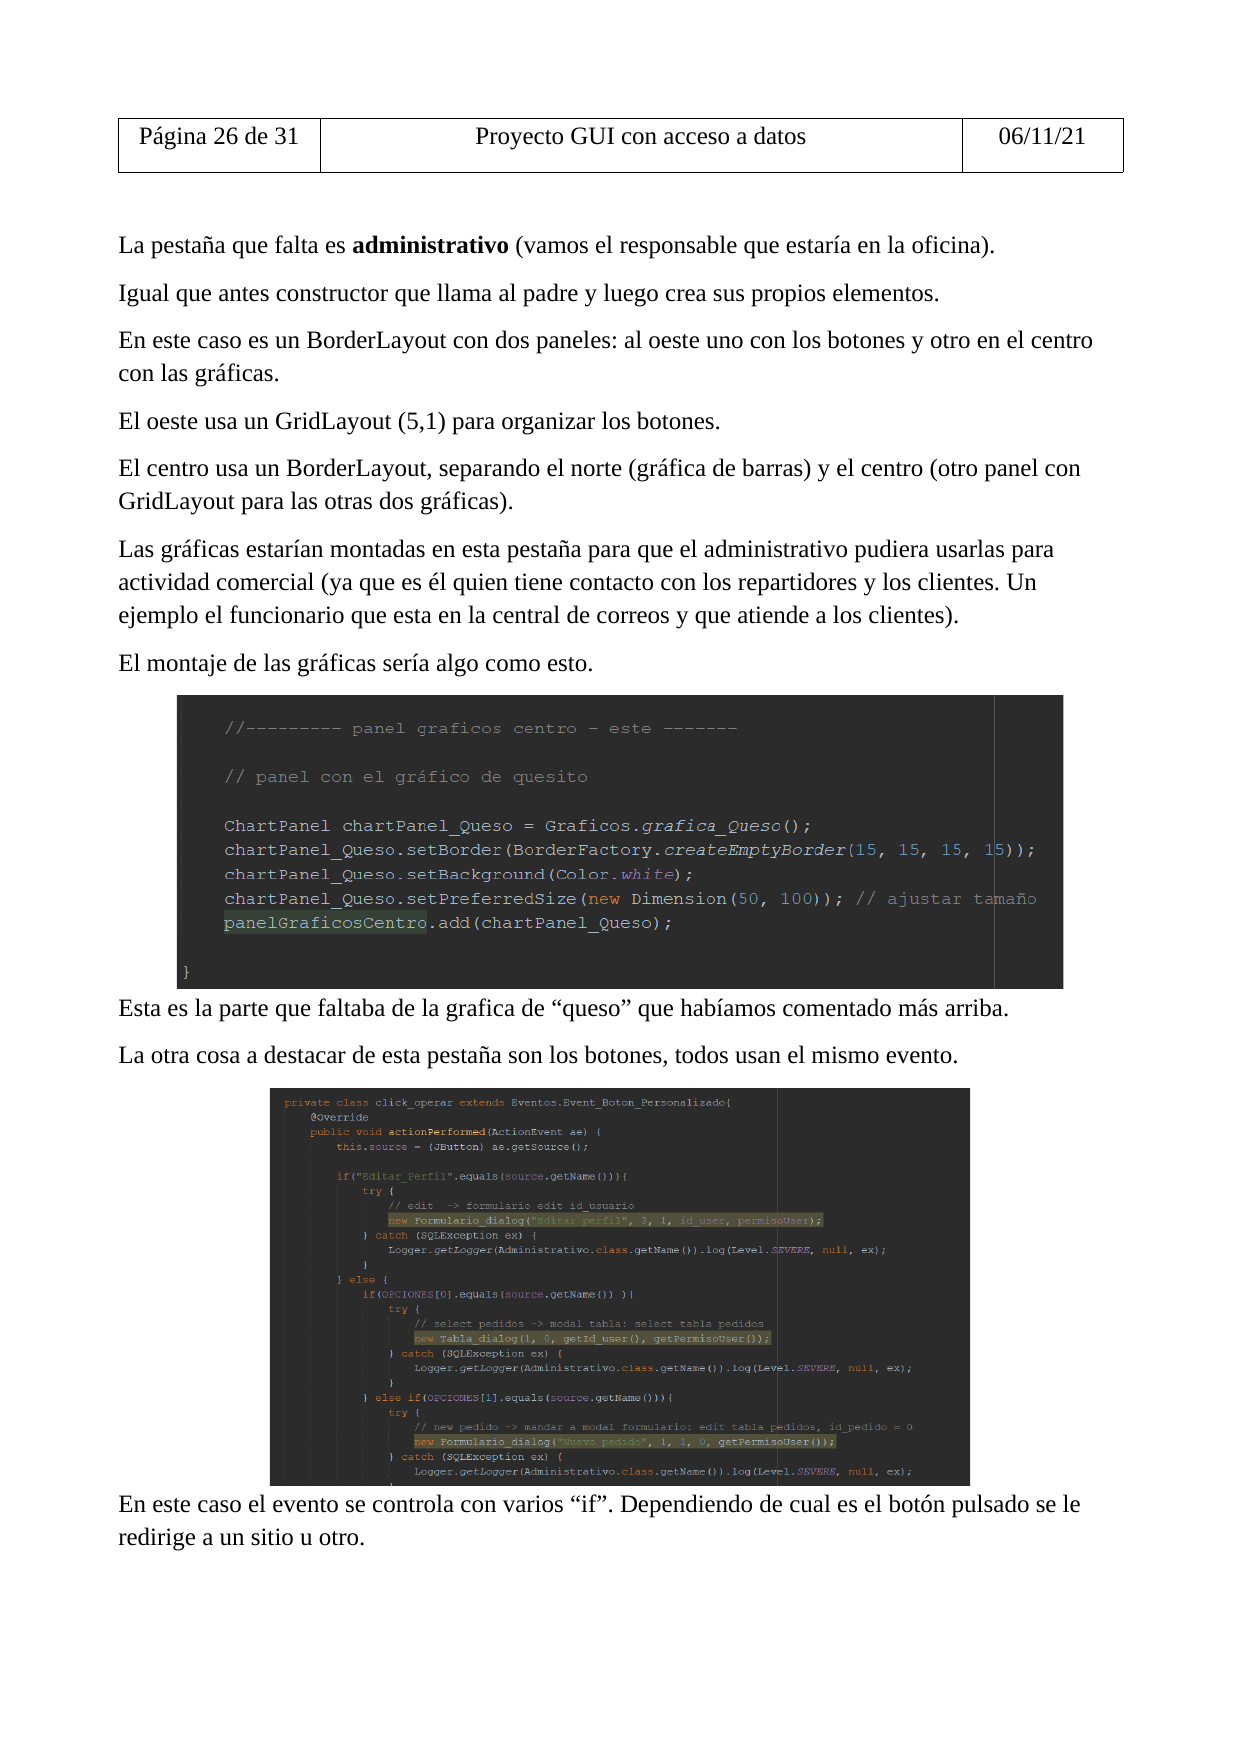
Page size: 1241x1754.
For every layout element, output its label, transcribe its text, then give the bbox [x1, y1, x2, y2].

picture [269, 1088, 971, 1486]
text La otra cosa a destacar de esta pestaña son los botones, todos usan el mismo evento. [118, 1040, 1122, 1069]
text El oeste usa un GridLayout (5,1) para organizar los botones. [118, 406, 1122, 434]
text Esta es la parte que faltaba de la grafica de “queso” que habíamos comentado más arriba. [118, 989, 1122, 1022]
picture [176, 695, 1064, 989]
text El montaje de las gráficas sería algo como esto. [118, 648, 1122, 676]
text En este caso el evento se controla con varios “if”. Dependiendo de cual es el botón pulsado se le redirige a un sitio u otro. [118, 1486, 1122, 1551]
text El centro usa un BorderLayout, separando el norte (gráfica de barras) y el centro (otro panel con GridLayout para las otras dos gráficas). [118, 453, 1122, 515]
text Igual que antes constructor que llama al padre y luego crea sus propios elementos. [118, 278, 1122, 306]
text Las gráficas estarían montadas en esta pestaña para que el administrativo pudiera usarlas para actividad comercial (ya que es él quien tiene contacto con los repartidores y los clientes. Un ejemplo el funcionario que esta en la central de correos y que atiende a los clientes). [118, 534, 1122, 629]
text En este caso es un BorderLayout con dos paneles: al oeste uno con los botones y otro en el centro con las gráficas. [118, 325, 1122, 387]
text La pestaña que falta es administrativo (vamos el responsable que estaría en la oficina). [118, 230, 1122, 259]
